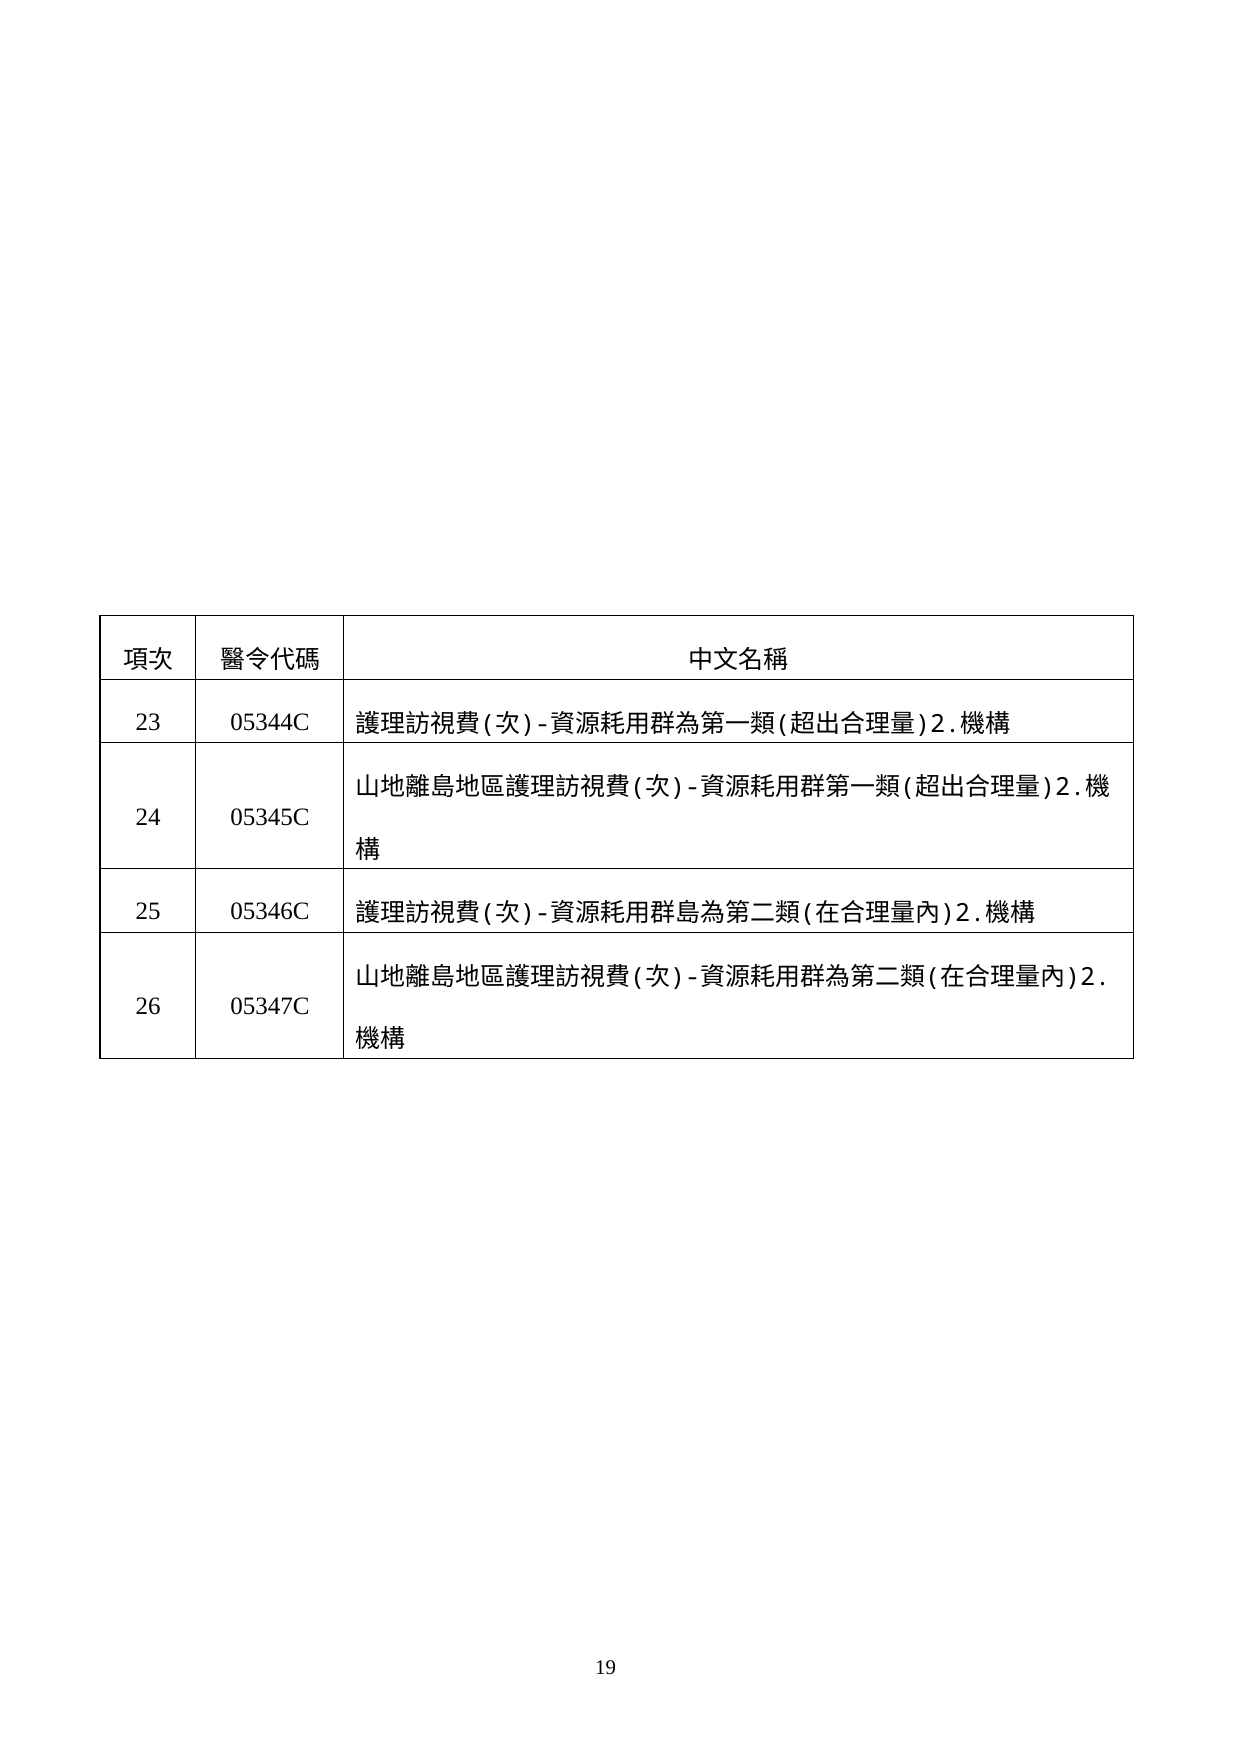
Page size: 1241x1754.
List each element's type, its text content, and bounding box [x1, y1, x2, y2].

table_cell 護理訪視費(次)-資源耗用群為第一類(超出合理量)2.機構 [344, 680, 1133, 742]
table_header 項次 [101, 616, 195, 678]
table_cell 05344C [196, 680, 343, 742]
table_header 醫令代碼 [196, 616, 343, 678]
table_cell 護理訪視費(次)-資源耗用群島為第二類(在合理量內)2.機構 [344, 869, 1133, 932]
table_header 中文名稱 [344, 616, 1133, 678]
table_cell 26 [101, 933, 195, 1058]
table_cell 05347C [196, 933, 343, 1058]
table_cell 山地離島地區護理訪視費(次)-資源耗用群第一類(超出合理量)2.機構 [344, 743, 1133, 868]
table_cell 05346C [196, 869, 343, 932]
table_cell 山地離島地區護理訪視費(次)-資源耗用群為第二類(在合理量內)2.機構 [344, 933, 1133, 1058]
table_cell 24 [101, 743, 195, 868]
table_cell 23 [101, 680, 195, 742]
table_cell 05345C [196, 743, 343, 868]
table_cell 25 [101, 869, 195, 932]
